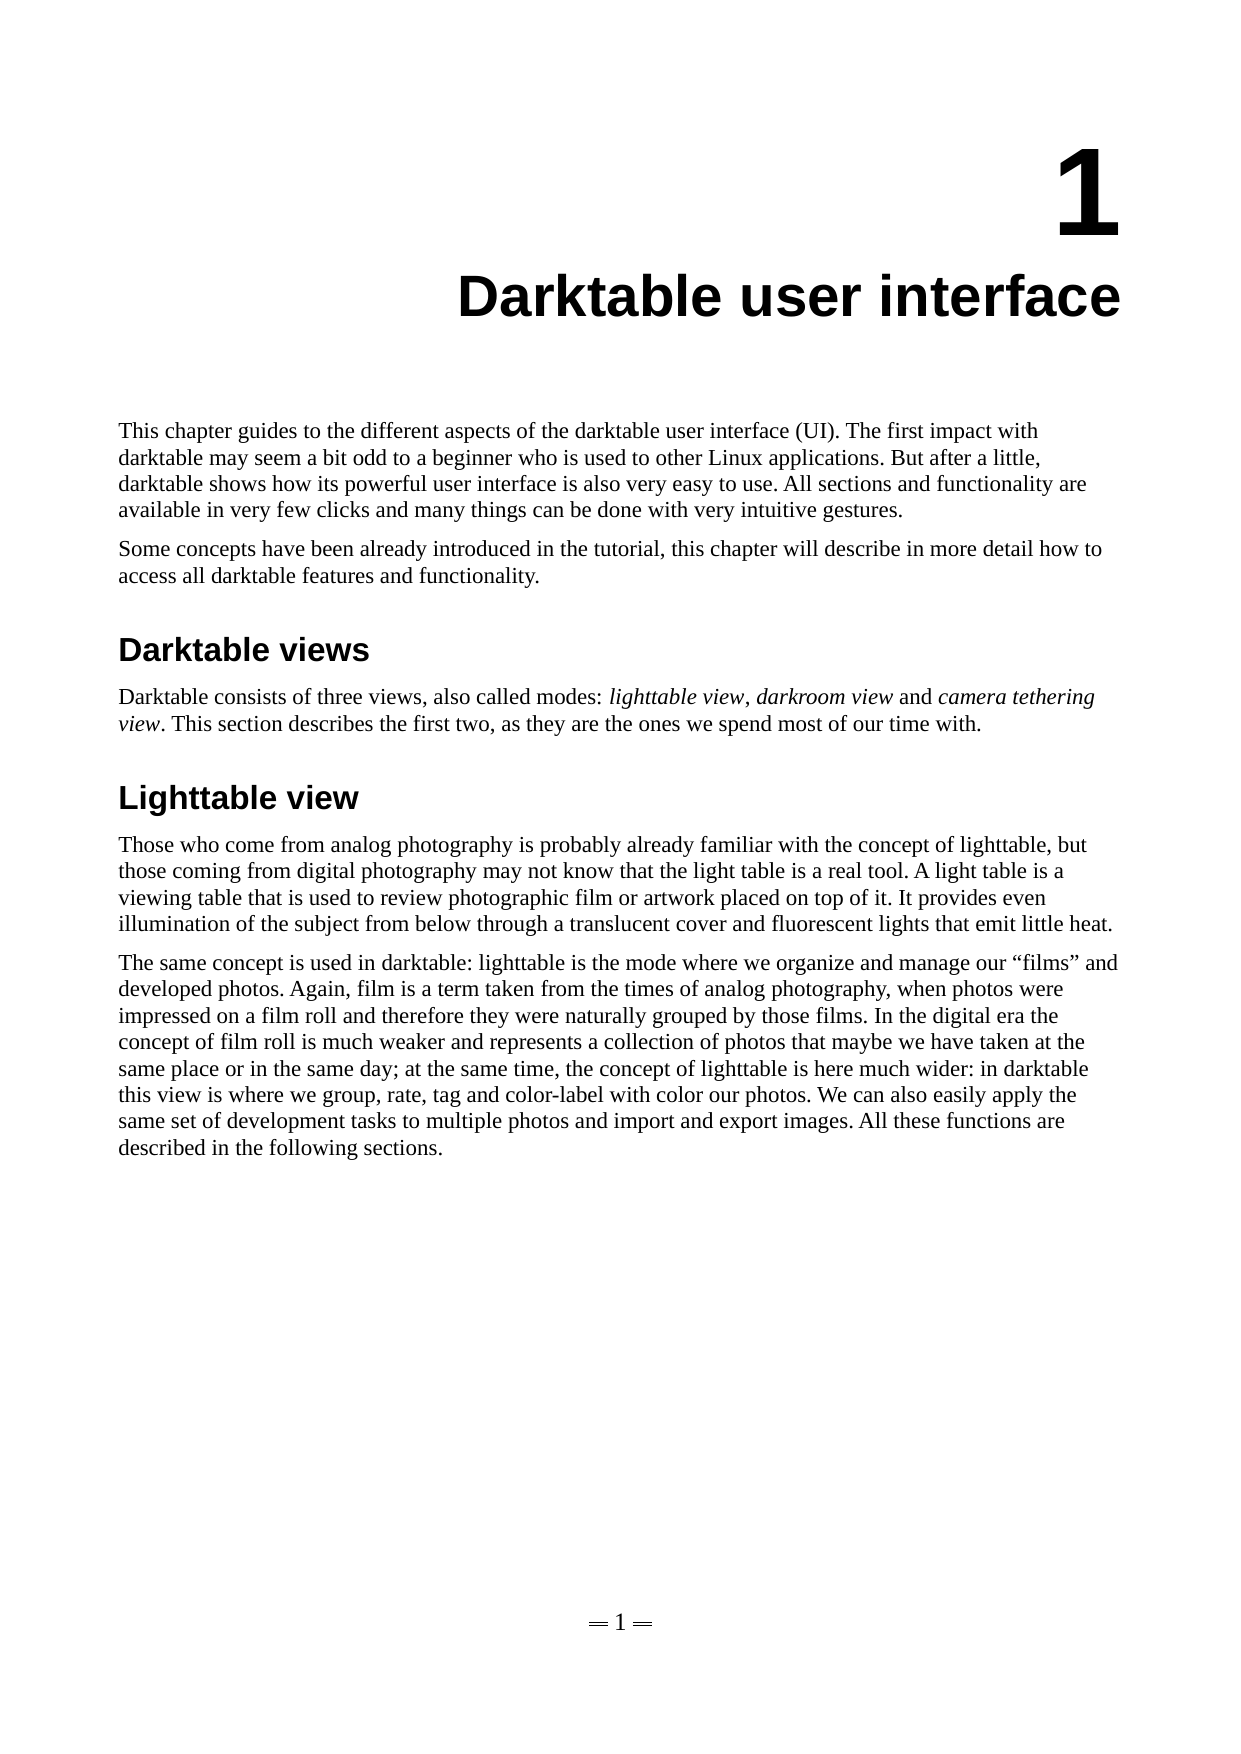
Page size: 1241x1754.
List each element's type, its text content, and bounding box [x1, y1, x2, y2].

text This chapter guides to the different aspects of the darktable user interface (UI). The first impact with darktable may seem a bit odd to a beginner who is used to other Linux applications. But after a little, darktable shows how its powerful user interface is also very easy to use. All sections and functionality are available in very few clicks and many things can be done with very intuitive gestures. [118, 417, 1122, 523]
text Those who come from analog photography is probably already familiar with the concept of lighttable, but those coming from digital photography may not know that the light table is a real tool. A light table is a viewing table that is used to review photographic film or artwork placed on top of it. It provides even illumination of the subject from below through a translucent cover and fluorescent lights that emit little heat. [118, 831, 1122, 937]
text Darktable consists of three views, also called modes: lighttable view, darkroom view and camera tethering view. This section describes the first two, as they are the ones we spend most of our time with. [118, 683, 1122, 736]
text The same concept is used in darktable: lighttable is the mode where we organize and manage our “films” and developed photos. Again, film is a term taken from the times of analog photography, when photos were impressed on a film roll and therefore they were naturally grouped by those films. In the digital era the concept of film roll is much weaker and represents a collection of photos that maybe we have taken at the same place or in the same day; at the same time, the concept of lighttable is here much wider: in darktable this view is where we group, rate, tag and color-label with color our photos. We can also easily apply the same set of development tasks to multiple photos and import and export images. All these functions are described in the following sections. [118, 949, 1122, 1160]
text Some concepts have been already introduced in the tutorial, this chapter will describe in more detail how to access all darktable features and functionality. [118, 535, 1122, 588]
subtitle Darktable views [118, 630, 1122, 668]
subtitle Lighttable view [118, 778, 1122, 816]
text 1 [118, 118, 1122, 262]
title Darktable user interface [118, 262, 1122, 329]
